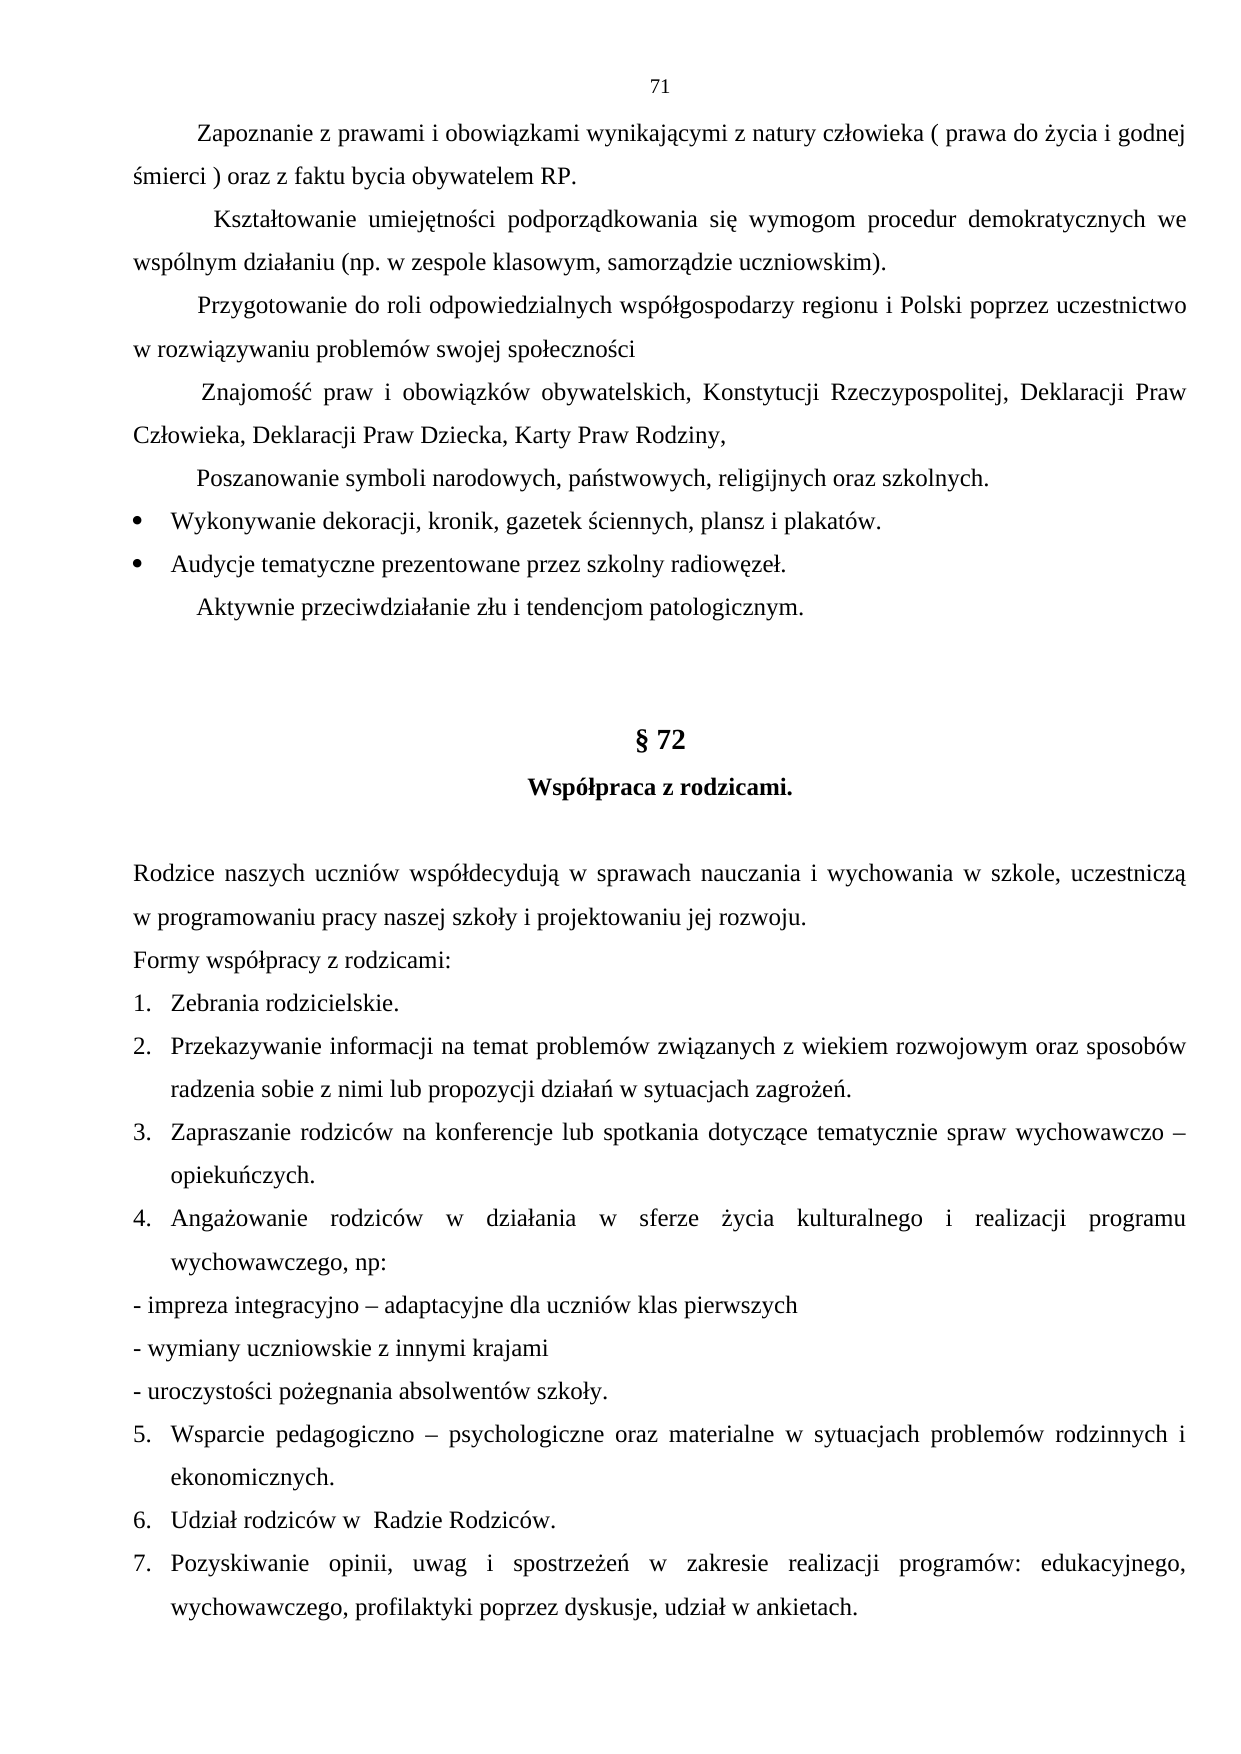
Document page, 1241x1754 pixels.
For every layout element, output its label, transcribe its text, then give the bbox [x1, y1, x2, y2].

text  Aktywnie przeciwdziałanie złu i tendencjom patologicznym. [133, 592, 1187, 621]
text  Poszanowanie symboli narodowych, państwowych, religijnych oraz szkolnych. [133, 463, 1187, 492]
list Angażowanie rodziców w działania w sferze życia kulturalnego i realizacji programu wychowawczego, np: [133, 1203, 1187, 1275]
text - uroczystości pożegnania absolwentów szkoły. [133, 1376, 1187, 1405]
text  Zapoznanie z prawami i obowiązkami wynikającymi z natury człowieka ( prawa do życia i godnej śmierci ) oraz z faktu bycia obywatelem RP. [133, 118, 1187, 190]
list Zapraszanie rodziców na konferencje lub spotkania dotyczące tematycznie spraw wychowawczo – opiekuńczych. [133, 1117, 1187, 1189]
text Formy współpracy z rodzicami: [133, 945, 1187, 973]
text - impreza integracyjno – adaptacyjne dla uczniów klas pierwszych [133, 1290, 1187, 1318]
text  Znajomość praw i obowiązków obywatelskich, Konstytucji Rzeczypospolitej, Deklaracji Praw Człowieka, Deklaracji Praw Dziecka, Karty Praw Rodziny, [133, 377, 1187, 449]
list Wsparcie pedagogiczno – psychologiczne oraz materialne w sytuacjach problemów rodzinnych i ekonomicznych. [133, 1419, 1187, 1491]
text Współpraca z rodzicami. [133, 772, 1187, 801]
list Pozyskiwanie opinii, uwag i spostrzeżeń w zakresie realizacji programów: edukacyjnego, wychowawczego, profilaktyki poprzez dyskusje, udział w ankietach. [133, 1548, 1187, 1620]
text - wymiany uczniowskie z innymi krajami [133, 1333, 1187, 1362]
list Audycje tematyczne prezentowane przez szkolny radiowęzeł. [133, 549, 1187, 578]
text  Przygotowanie do roli odpowiedzialnych współgospodarzy regionu i Polski poprzez uczestnictwo w rozwiązywaniu problemów swojej społeczności [133, 291, 1187, 362]
text  Kształtowanie umiejętności podporządkowania się wymogom procedur demokratycznych we wspólnym działaniu (np. w zespole klasowym, samorządzie uczniowskim). [133, 204, 1187, 276]
text Rodzice naszych uczniów współdecydują w sprawach nauczania i wychowania w szkole, uczestniczą w programowaniu pracy naszej szkoły i projektowaniu jej rozwoju. [133, 858, 1187, 930]
list Przekazywanie informacji na temat problemów związanych z wiekiem rozwojowym oraz sposobów radzenia sobie z nimi lub propozycji działań w sytuacjach zagrożeń. [133, 1031, 1187, 1103]
list Wykonywanie dekoracji, kronik, gazetek ściennych, plansz i plakatów. [133, 506, 1187, 535]
list Zebrania rodzicielskie. [133, 988, 1187, 1017]
text § 72 [133, 722, 1187, 755]
list Udział rodziców w Radzie Rodziców. [133, 1505, 1187, 1534]
